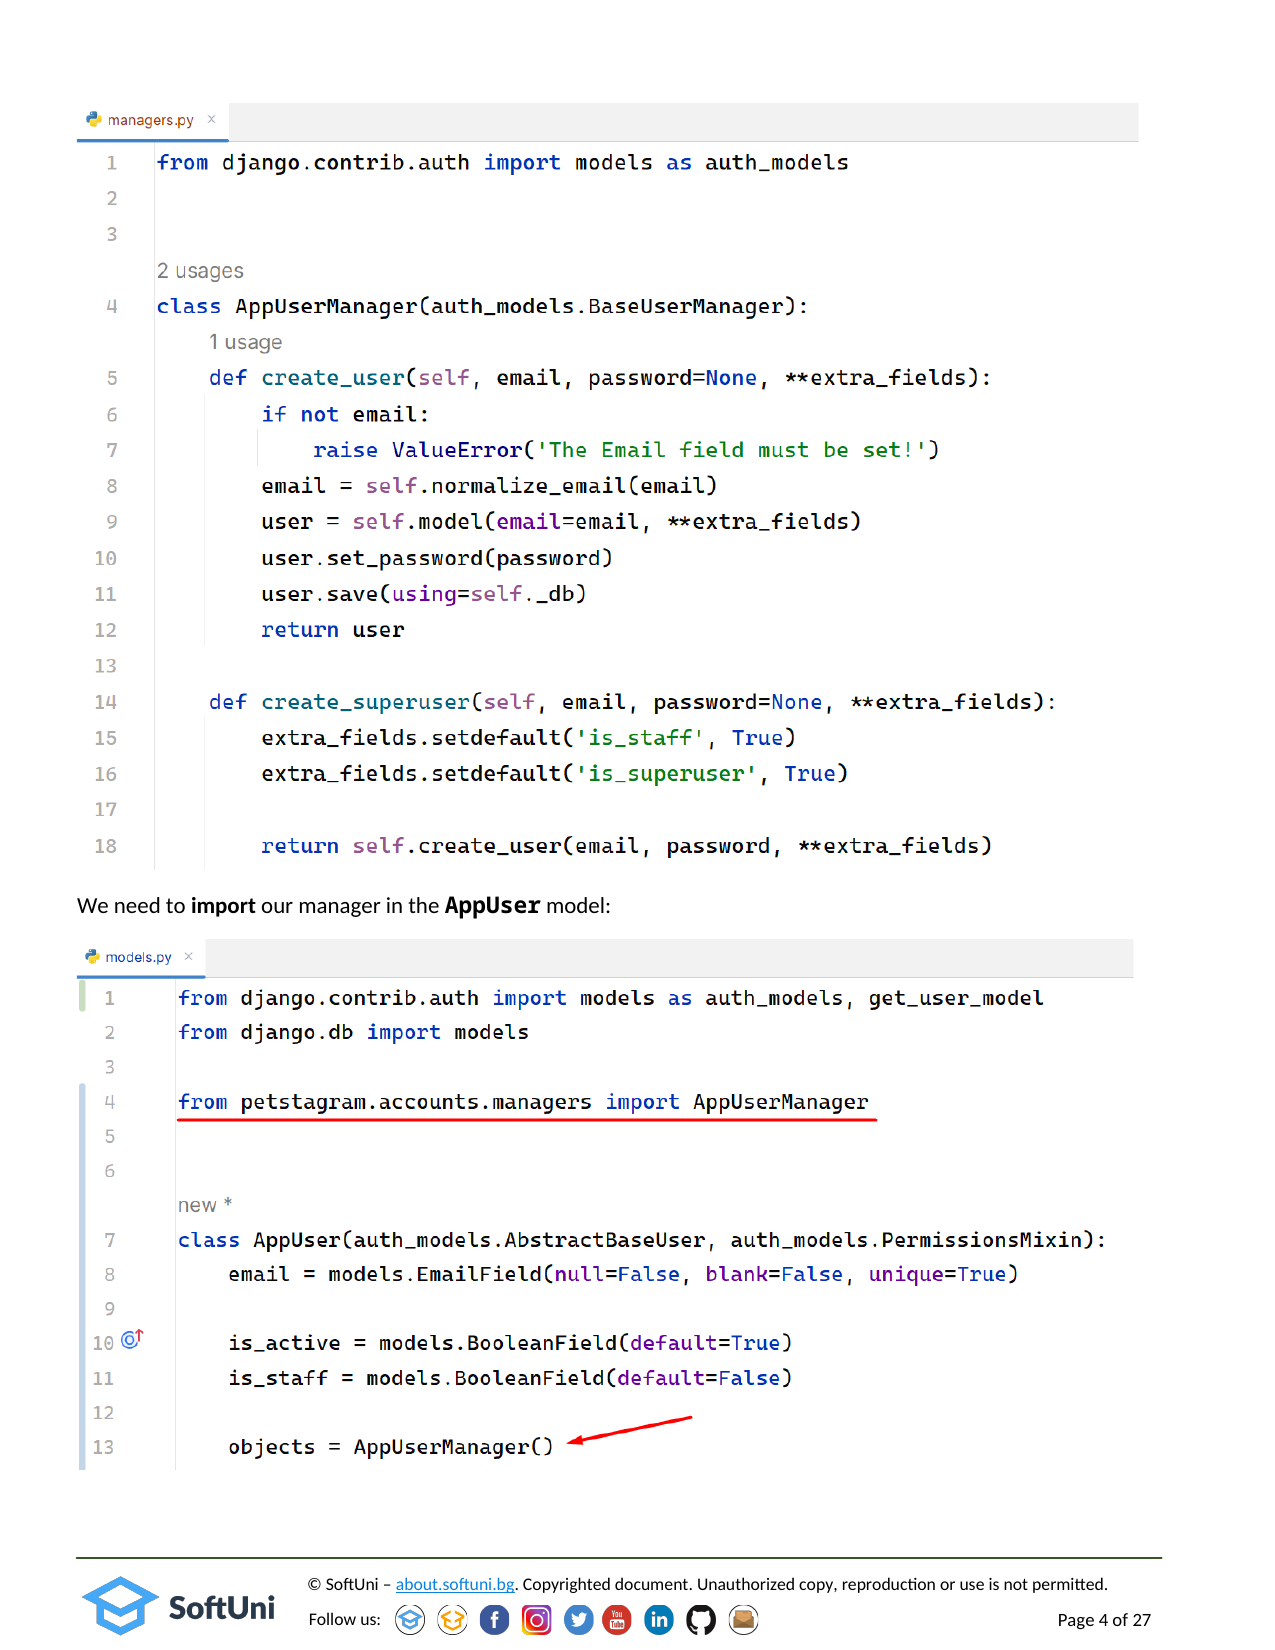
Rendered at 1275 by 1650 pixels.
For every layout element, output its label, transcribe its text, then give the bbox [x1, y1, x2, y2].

picture [479, 1605, 510, 1635]
picture [644, 1626, 653, 1635]
picture [395, 1605, 425, 1635]
picture [564, 1605, 594, 1635]
picture [76, 939, 1134, 1470]
picture [667, 1605, 674, 1613]
picture [728, 1605, 759, 1635]
picture [75, 1570, 281, 1641]
text We need to import our manager in the AppUser model: [77, 889, 1198, 920]
picture [644, 1605, 651, 1613]
picture [437, 1605, 468, 1635]
picture [522, 1605, 552, 1635]
picture [686, 1605, 716, 1635]
picture [665, 1626, 674, 1635]
picture [602, 1605, 632, 1635]
picture [76, 103, 1139, 870]
picture [658, 1617, 667, 1626]
